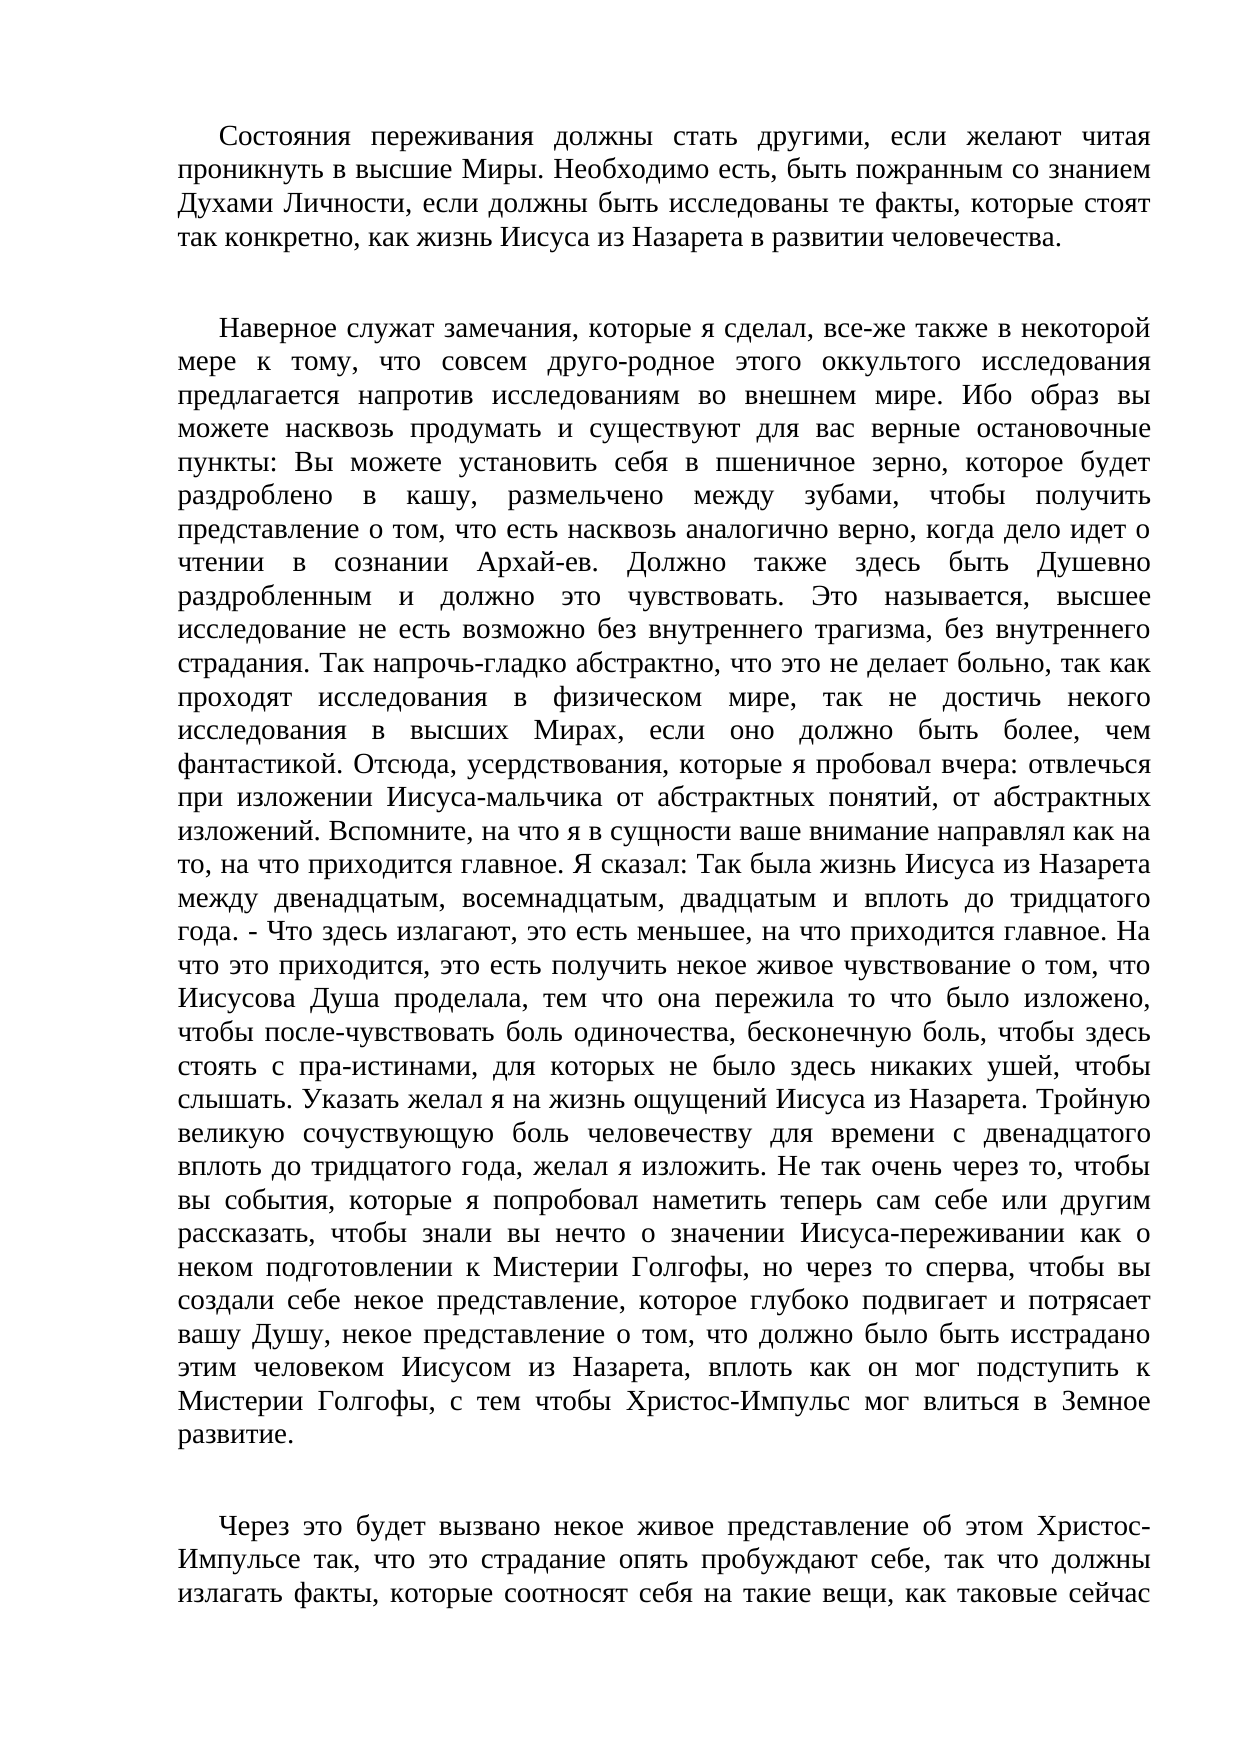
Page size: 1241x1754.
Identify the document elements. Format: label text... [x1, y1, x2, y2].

text Наверное служат замечания, которые я сделал, все-же также в некоторой мере к тому, что совсем друго-родное этого оккультого исследования предлагается напротив исследованиям во внешнем мире. Ибо образ вы можете насквозь продумать и существуют для вас верные остановочные пункты: Вы можете установить себя в пшеничное зерно, которое будет раздроблено в кашу, размельчено между зубами, чтобы получить представление о том, что есть насквозь аналогично верно, когда дело идет о чтении в сознании Архай-ев. Должно также здесь быть Душевно раздробленным и должно это чувствовать. Это называется, высшее исследование не есть возможно без внутреннего трагизма, без внутреннего страдания. Так напрочь-гладко абстрактно, что это не делает больно, так как проходят исследования в физическом мире, так не достичь некого исследования в высших Мирах, если оно должно быть более, чем фантастикой. Отсюда, усердствования, которые я пробовал вчера: отвлечься при изложении Иисуса-мальчика от абстрактных понятий, от абстрактных изложений. Вспомните, на что я в сущности ваше внимание направлял как на то, на что приходится главное. Я сказал: Так была жизнь Иисуса из Назарета между двенадцатым, восемнадцатым, двадцатым и вплоть до тридцатого года. - Что здесь излагают, это есть меньшее, на что приходится главное. На что это приходится, это есть получить некое живое чувствование о том, что Иисусова Душа проделала, тем что она пережила то что было изложено, чтобы после-чувствовать боль одиночества, бесконечную боль, чтобы здесь стоять с пра-истинами, для которых не было здесь никаких ушей, чтобы слышать. Указать желал я на жизнь ощущений Иисуса из Назарета. Тройную великую сочуствующую боль человечеству для времени с двенадцатого вплоть до тридцатого года, желал я изложить. Не так очень через то, чтобы вы события, которые я попробовал наметить теперь сам себе или другим рассказать, чтобы знали вы нечто о значении Иисуса-переживании как о неком подготовлении к Мистерии Голгофы, но через то сперва, чтобы вы создали себе некое представление, которое глубоко подвигает и потрясает вашу Душу, некое представление о том, что должно было быть исстрадано этим человеком Иисусом из Назарета, вплоть как он мог подступить к Мистерии Голгофы, с тем чтобы Христос-Импульс мог влиться в Земное развитие. [177, 310, 1152, 1450]
text Состояния переживания должны стать другими, если желают читая проникнуть в высшие Миры. Необходимо есть, быть пожранным со знанием Духами Личности, если должны быть исследованы те факты, которые стоят так конкретно, как жизнь Иисуса из Назарета в развитии человечества. [177, 118, 1152, 252]
text Через это будет вызвано некое живое представление об этом Христос-Импульсе так, что это страдание опять пробуждают себе, так что должны излагать факты, которые соотносят себя на такие вещи, как таковые сейчас [177, 1508, 1152, 1608]
